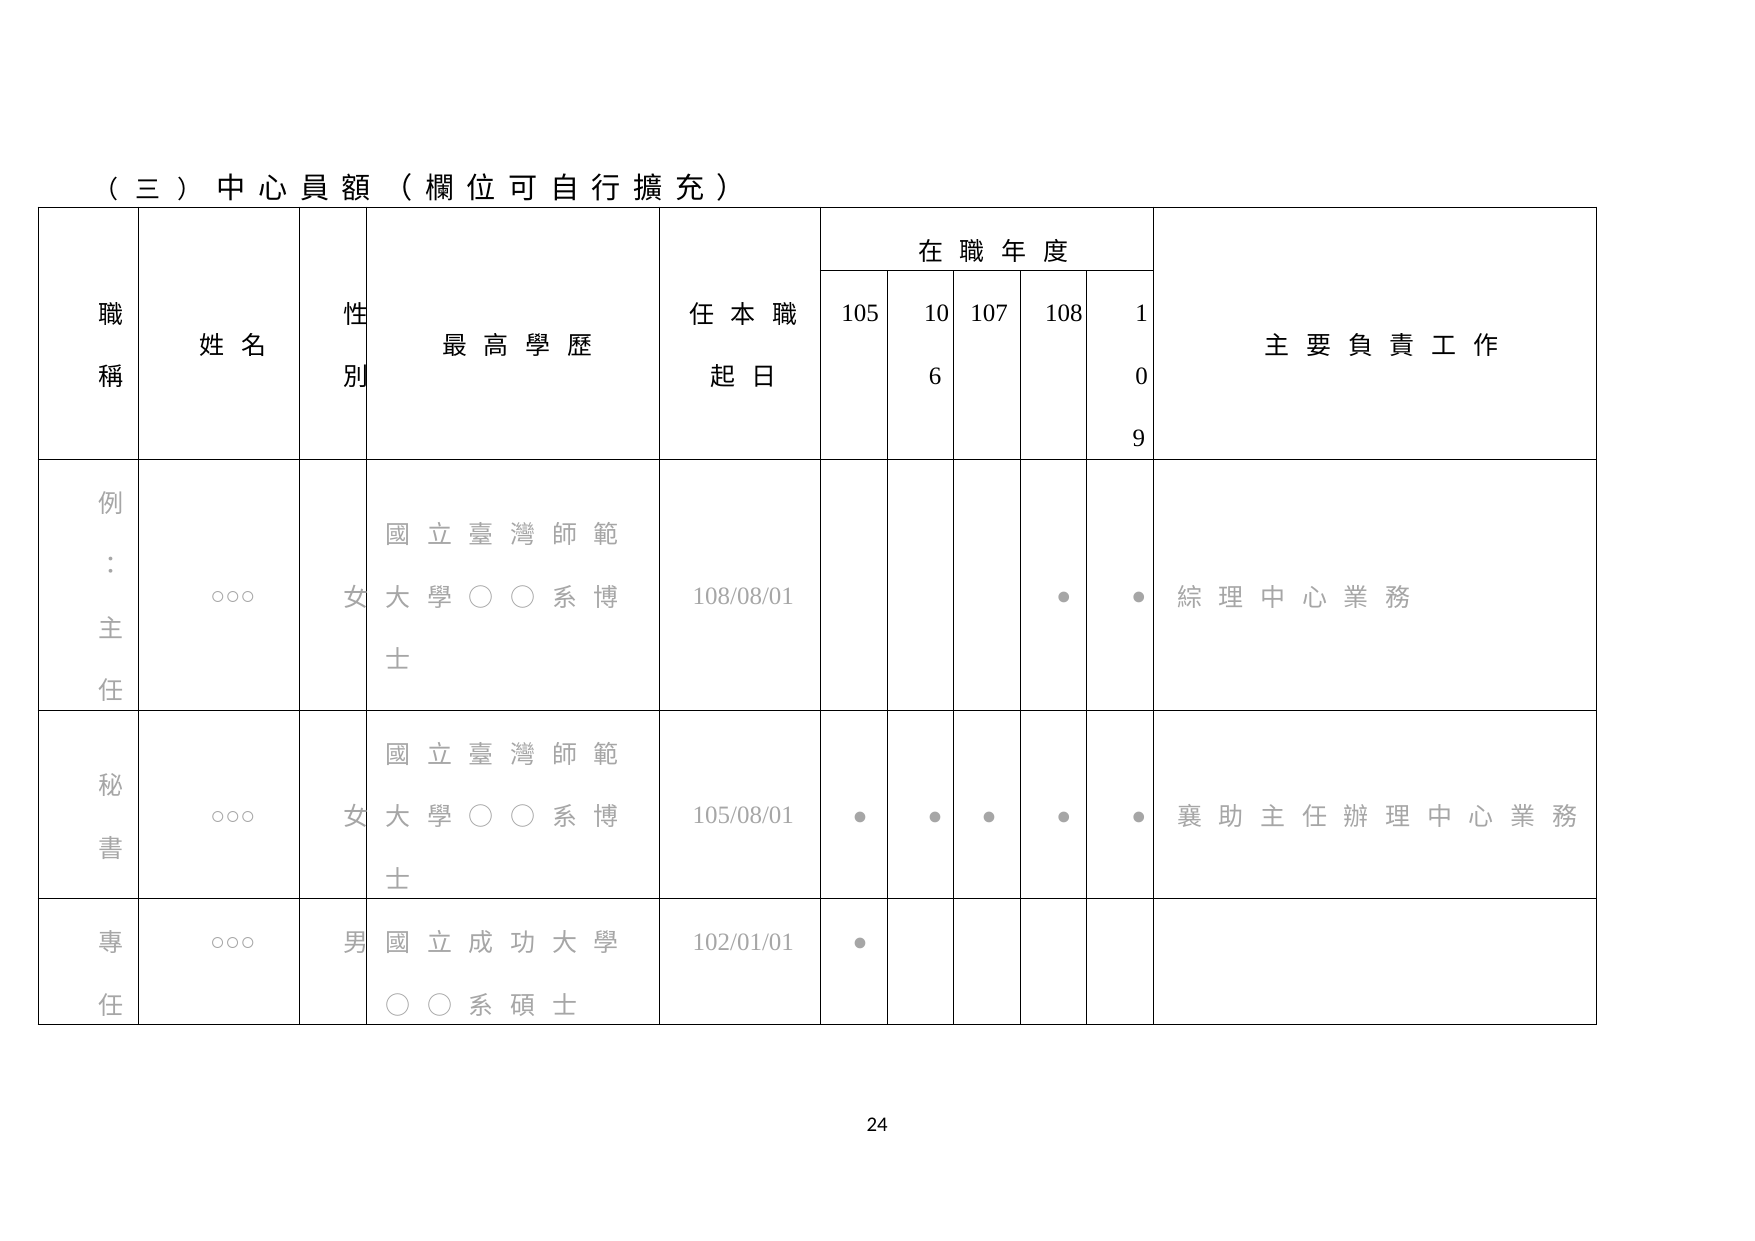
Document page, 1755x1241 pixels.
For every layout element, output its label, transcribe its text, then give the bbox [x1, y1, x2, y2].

table_cell ● [821, 711, 887, 898]
table_cell 襄助主任辦理中心業務 [1154, 711, 1596, 898]
table_cell 108/08/01 [660, 460, 820, 710]
table_cell [888, 899, 953, 1024]
table_cell 女 [300, 460, 366, 710]
table_cell 例：主任 [39, 460, 138, 710]
table_cell [1597, 459, 1716, 710]
table_cell 105 [821, 271, 887, 459]
table_cell 秘書 [39, 711, 138, 898]
table_header [1597, 207, 1716, 270]
table_cell ○○○ [139, 711, 299, 898]
table_cell ○○○ [139, 460, 299, 710]
table_cell [1597, 898, 1716, 1024]
table_header 職稱 [39, 208, 138, 459]
text （三）中心員額（欄位可自行擴充） [85, 144, 1669, 207]
table_cell ● [954, 711, 1020, 898]
table_cell [1597, 270, 1716, 459]
table_header 性別 [300, 208, 366, 459]
table_cell 109 [1087, 271, 1153, 459]
table_cell ● [888, 711, 953, 898]
table_cell 男 [300, 899, 366, 1024]
table_cell [888, 460, 953, 710]
table_cell 國立臺灣師範大學○○系博士 [367, 460, 659, 710]
table_cell 國立成功大學○○系碩士 [367, 899, 659, 1024]
table_header 任本職起日 [660, 208, 820, 459]
table_cell ● [821, 899, 887, 1024]
table_cell [954, 899, 1020, 1024]
table_cell 專任 [39, 899, 138, 1024]
table_cell [1154, 899, 1596, 1024]
table_header 在職年度 [821, 208, 1153, 270]
table_cell [954, 460, 1020, 710]
table_cell 105/08/01 [660, 711, 820, 898]
table_cell 國立臺灣師範大學○○系博士 [367, 711, 659, 898]
table_cell 107 [954, 271, 1020, 459]
table_cell ● [1087, 460, 1153, 710]
table_cell 108 [1021, 271, 1086, 459]
table_header 姓名 [139, 208, 299, 459]
table_header 最高學歷 [367, 208, 659, 459]
table_cell 綜理中心業務 [1154, 460, 1596, 710]
table_cell [1087, 899, 1153, 1024]
table_cell [1021, 899, 1086, 1024]
table_cell [1597, 710, 1716, 898]
table_cell 102/01/01 [660, 899, 820, 1024]
table_cell ● [1021, 711, 1086, 898]
table_cell ● [1087, 711, 1153, 898]
table_cell ● [1021, 460, 1086, 710]
table_cell 106 [888, 271, 953, 459]
table_cell ○○○ [139, 899, 299, 1024]
table_cell 女 [300, 711, 366, 898]
table_header 主要負責工作 [1154, 208, 1596, 459]
table_cell [821, 460, 887, 710]
